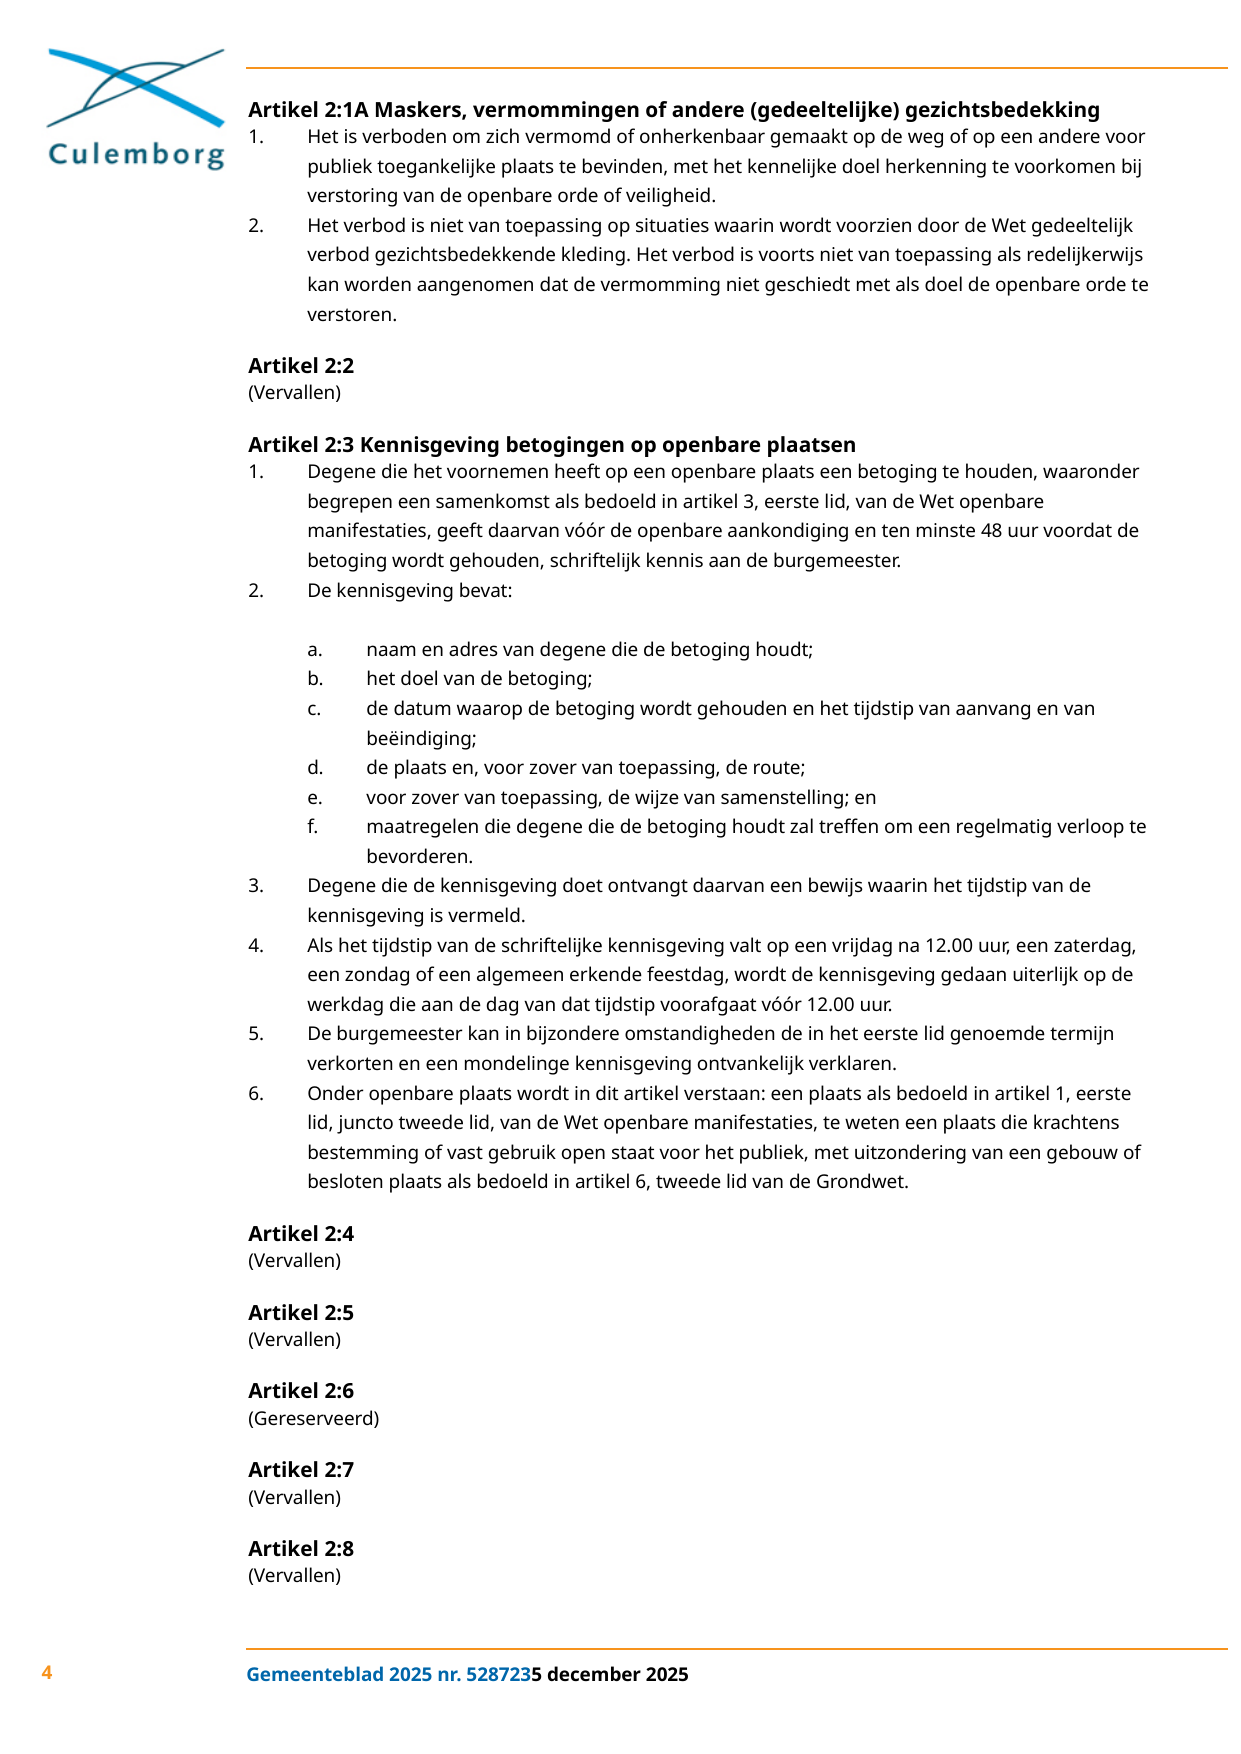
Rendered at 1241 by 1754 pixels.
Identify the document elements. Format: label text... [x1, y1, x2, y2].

text Artikel 2:2 [248, 351, 1152, 379]
list De kennisgeving bevat: [248, 577, 1152, 602]
list Degene die het voornemen heeft op een openbare plaats een betoging te houden, waaronder begrepen een samenkomst als bedoeld in artikel 3, eerste lid, van de Wet openbare manifestaties, geeft daarvan vóór de openbare aankondiging en ten minste 48 uur voordat de betoging wordt gehouden, schriftelijk kennis aan de burgemeester. [248, 458, 1152, 573]
list Als het tijdstip van de schriftelijke kennisgeving valt op een vrijdag na 12.00 uur, een zaterdag, een zondag of een algemeen erkende feestdag, wordt de kennisgeving gedaan uiterlijk op de werkdag die aan de dag van dat tijdstip voorafgaat vóór 12.00 uur. [248, 932, 1152, 1017]
list maatregelen die degene die de betoging houdt zal treffen om een regelmatig verloop te bevorderen. [307, 813, 1152, 869]
list Het verbod is niet van toepassing op situaties waarin wordt voorzien door de Wet gedeeltelijk verbod gezichtsbedekkende kleding. Het verbod is voorts niet van toepassing als redelijkerwijs kan worden aangenomen dat de vermomming niet geschiedt met als doel de openbare orde te verstoren. [248, 212, 1152, 326]
list Het is verboden om zich vermomd of onherkenbaar gemaakt op de weg of op een andere voor publiek toegankelijke plaats te bevinden, met het kennelijke doel herkenning te voorkomen bij verstoring van de openbare orde of veiligheid. [248, 123, 1152, 208]
text (Vervallen) [248, 1247, 1152, 1273]
list de datum waarop de betoging wordt gehouden en het tijdstip van aanvang en van beëindiging; [307, 695, 1152, 750]
list naam en adres van degene die de betoging houdt; [307, 636, 1152, 662]
text Artikel 2:6 [248, 1377, 1152, 1405]
text Artikel 2:8 [248, 1534, 1152, 1563]
text Artikel 2:5 [248, 1298, 1152, 1326]
text Artikel 2:7 [248, 1455, 1152, 1484]
list Degene die de kennisgeving doet ontvangt daarvan een bewijs waarin het tijdstip van de kennisgeving is vermeld. [248, 873, 1152, 928]
list voor zover van toepassing, de wijze van samenstelling; en [307, 784, 1152, 809]
text Artikel 2:1A Maskers, vermommingen of andere (gedeeltelijke) gezichtsbedekking [248, 95, 1152, 123]
text Artikel 2:4 [248, 1219, 1152, 1247]
text Artikel 2:3 Kennisgeving betogingen op openbare plaatsen [248, 430, 1152, 458]
text (Vervallen) [248, 1326, 1152, 1352]
text (Vervallen) [248, 379, 1152, 405]
list Onder openbare plaats wordt in dit artikel verstaan: een plaats als bedoeld in artikel 1, eerste lid, juncto tweede lid, van de Wet openbare manifestaties, te weten een plaats die krachtens bestemming of vast gebruik open staat voor het publiek, met uitzondering van een gebouw of besloten plaats als bedoeld in artikel 6, tweede lid van de Grondwet. [248, 1080, 1152, 1194]
list het doel van de betoging; [307, 666, 1152, 691]
picture [41, 47, 231, 172]
list de plaats en, voor zover van toepassing, de route; [307, 754, 1152, 780]
text (Vervallen) [248, 1484, 1152, 1509]
list De burgemeester kan in bijzondere omstandigheden de in het eerste lid genoemde termijn verkorten en een mondelinge kennisgeving ontvankelijk verklaren. [248, 1021, 1152, 1076]
text (Vervallen) [248, 1563, 1152, 1588]
text (Gereserveerd) [248, 1405, 1152, 1431]
